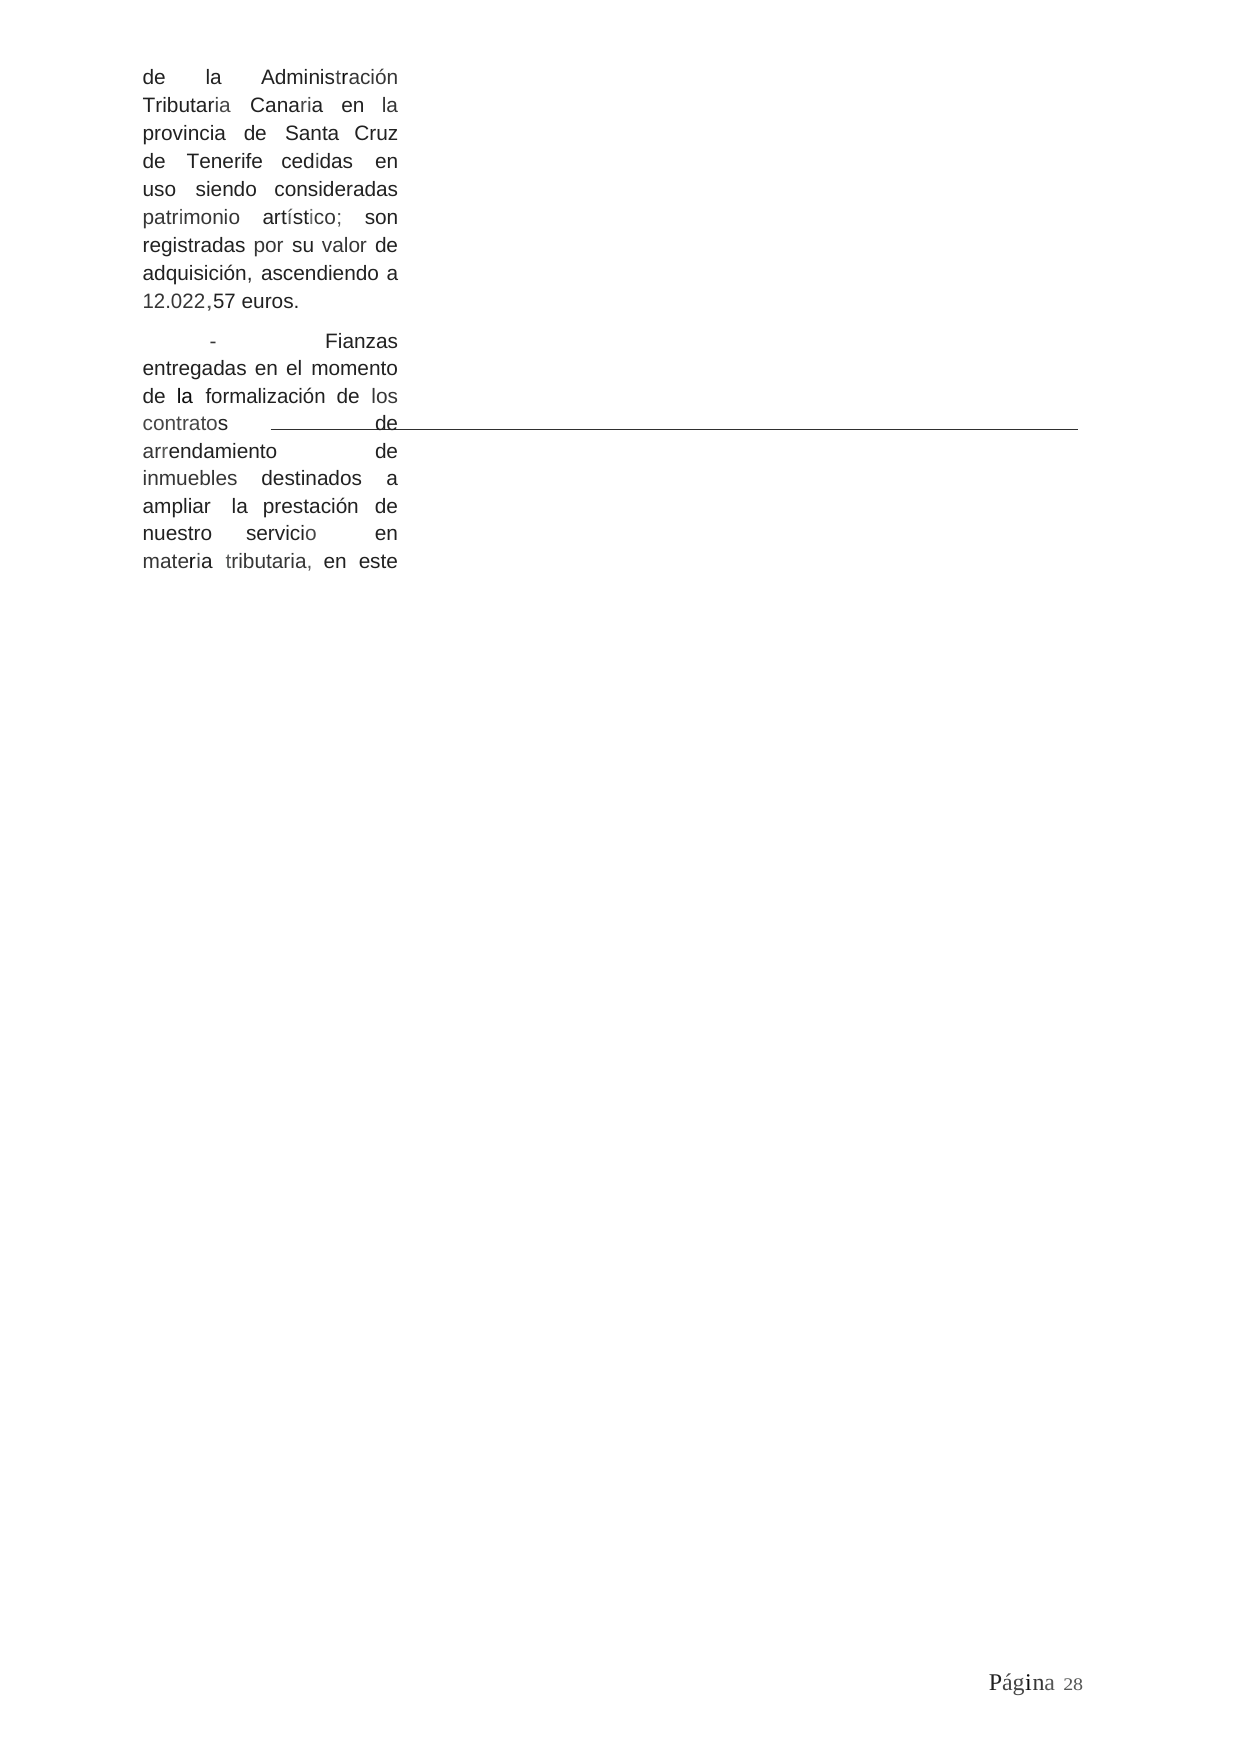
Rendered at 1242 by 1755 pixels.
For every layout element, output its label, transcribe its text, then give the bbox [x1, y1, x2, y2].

text de la Administración Tributaria Canaria en la provincia de Santa Cruz de Tenerife cedidas en uso siendo consideradas patrimonio artístico; son registradas por su valor de adquisición, ascendiendo a 12.022,57 euros. [142, 64, 398, 313]
text - Fianzas entregadas en el momento de la formalización de los contratos de arrendamiento de inmuebles destinados a ampliar la prestación de nuestro servicio en materia tributaria, en este [142, 328, 398, 572]
